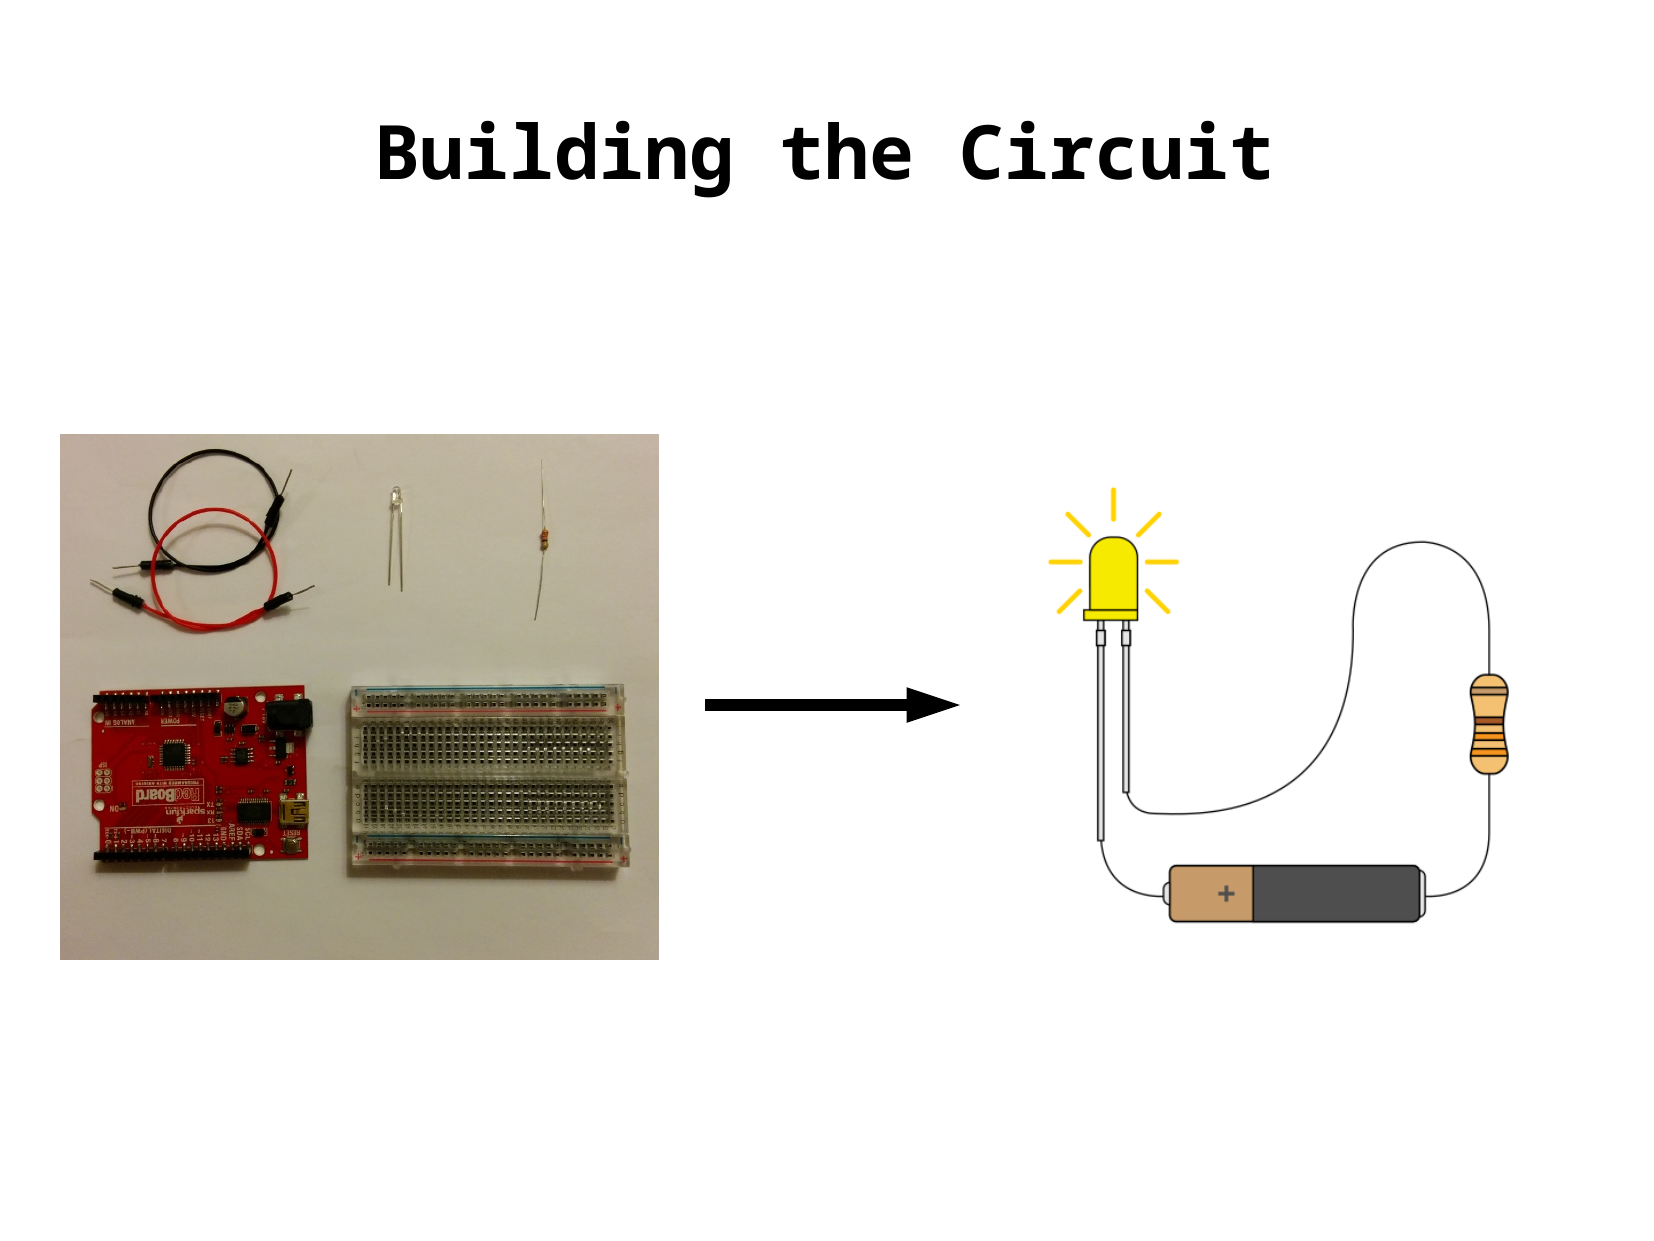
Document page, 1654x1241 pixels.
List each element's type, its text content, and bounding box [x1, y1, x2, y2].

text_box Building the Circuit [359, 91, 1295, 196]
picture [1019, 457, 1549, 984]
picture [60, 434, 659, 961]
